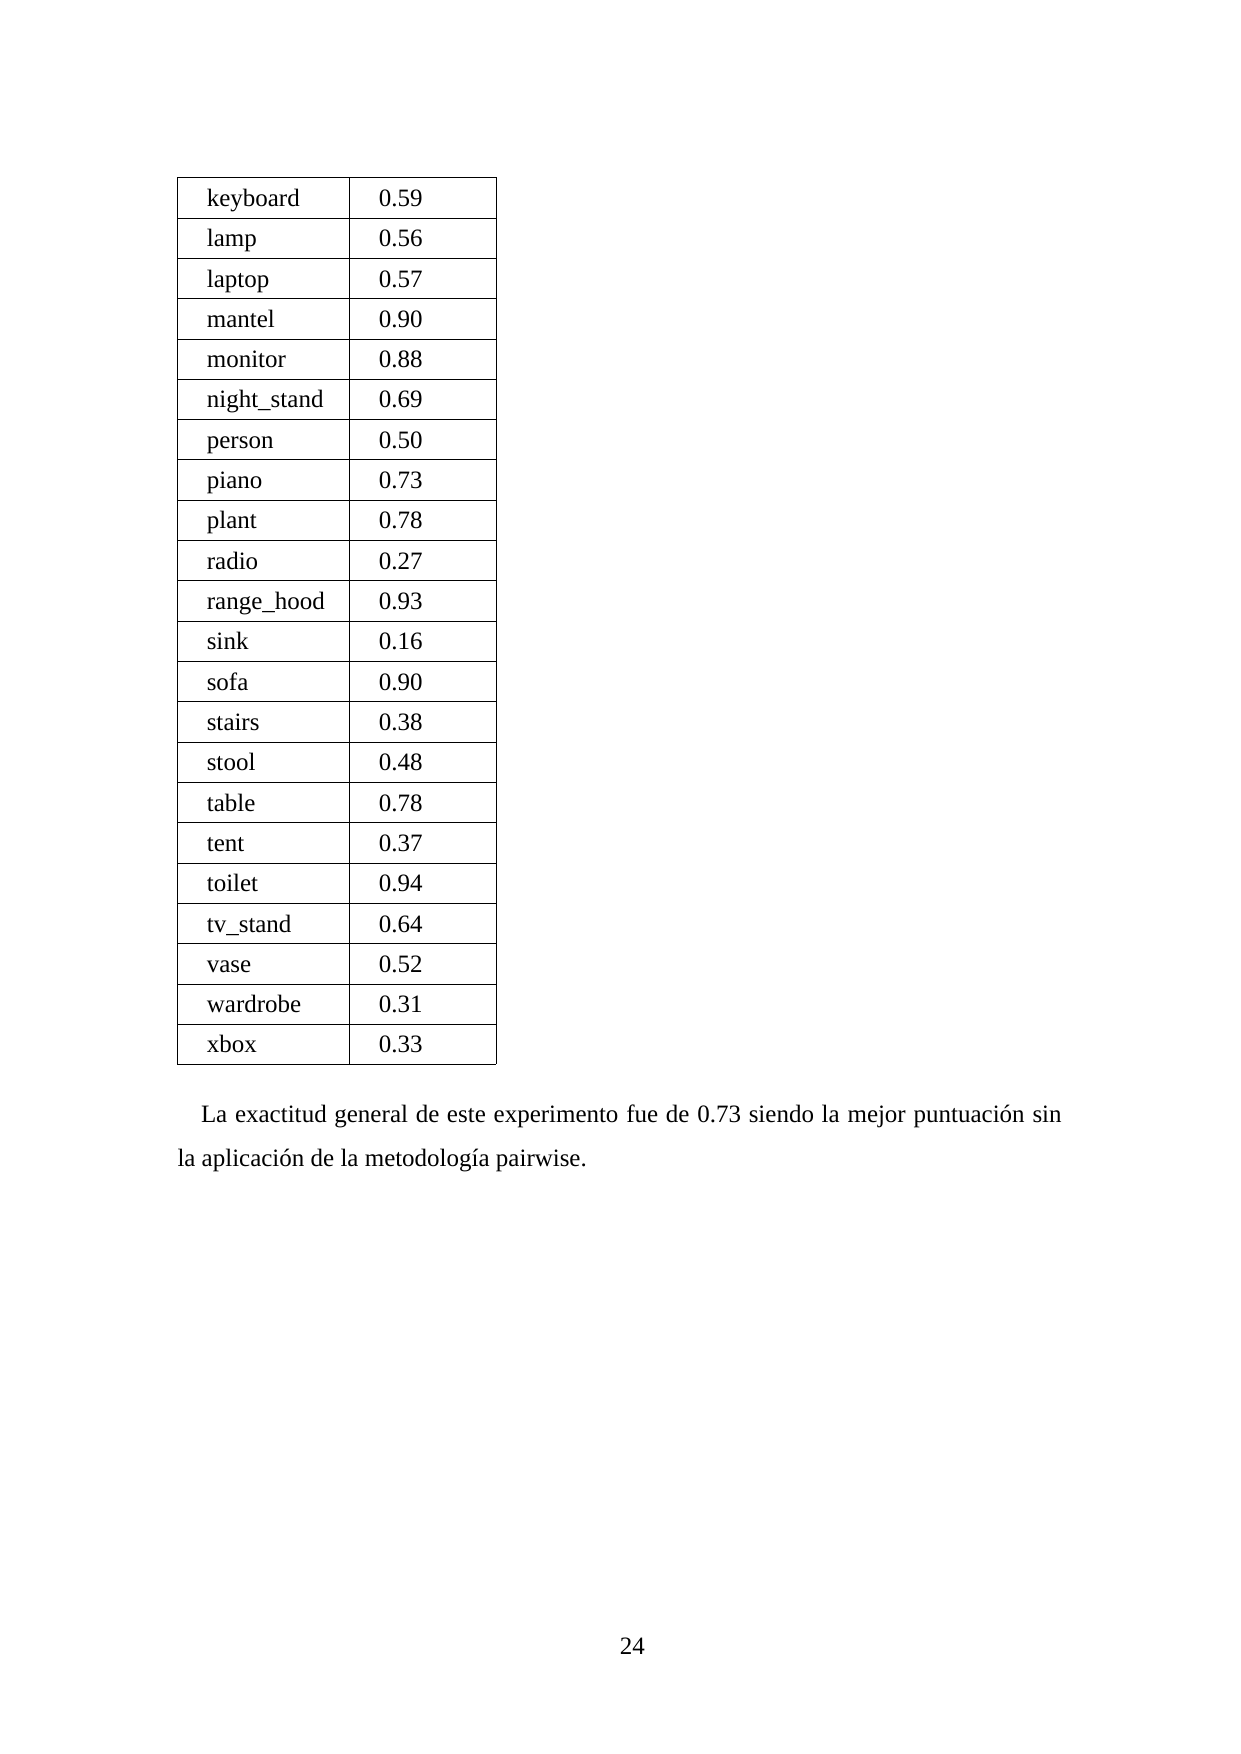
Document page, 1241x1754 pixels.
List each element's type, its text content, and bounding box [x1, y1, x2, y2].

table_cell lamp [178, 219, 349, 258]
table_cell table [178, 783, 349, 822]
table_cell 0.50 [350, 420, 496, 459]
table_cell 0.93 [350, 581, 496, 621]
table_cell sofa [178, 662, 349, 701]
table_cell wardrobe [178, 985, 349, 1024]
table_cell xbox [178, 1025, 349, 1064]
table_cell stool [178, 743, 349, 782]
table_cell piano [178, 460, 349, 500]
table_cell toilet [178, 864, 349, 903]
table_cell 0.27 [350, 541, 496, 580]
table_cell range_hood [178, 581, 349, 621]
table_cell 0.90 [350, 662, 496, 701]
table_cell 0.90 [350, 299, 496, 338]
table_cell 0.88 [350, 340, 496, 379]
text La exactitud general de este experimento fue de 0.73 siendo la mejor puntuación sin la aplicación de la metodología pairwise. [177, 1099, 1063, 1171]
table_cell 0.94 [350, 864, 496, 903]
table_cell 0.31 [350, 985, 496, 1024]
table_cell 0.64 [350, 904, 496, 943]
table_cell 0.52 [350, 944, 496, 983]
table_cell tent [178, 823, 349, 862]
table_cell 0.56 [350, 219, 496, 258]
table_cell keyboard [178, 178, 349, 217]
table_cell 0.73 [350, 460, 496, 500]
table_cell laptop [178, 259, 349, 298]
table_cell tv_stand [178, 904, 349, 943]
table_cell 0.33 [350, 1025, 496, 1064]
table_cell 0.48 [350, 743, 496, 782]
table_cell night_stand [178, 380, 349, 419]
table_cell monitor [178, 340, 349, 379]
table_cell mantel [178, 299, 349, 338]
table_cell vase [178, 944, 349, 983]
table_cell 0.57 [350, 259, 496, 298]
table_cell sink [178, 622, 349, 661]
table_cell 0.16 [350, 622, 496, 661]
table_cell stairs [178, 702, 349, 742]
table_cell 0.69 [350, 380, 496, 419]
table_cell plant [178, 501, 349, 540]
table_cell 0.38 [350, 702, 496, 742]
table_cell 0.59 [350, 178, 496, 217]
table_cell 0.78 [350, 783, 496, 822]
table_cell person [178, 420, 349, 459]
table_cell 0.37 [350, 823, 496, 862]
table_cell radio [178, 541, 349, 580]
table_cell 0.78 [350, 501, 496, 540]
